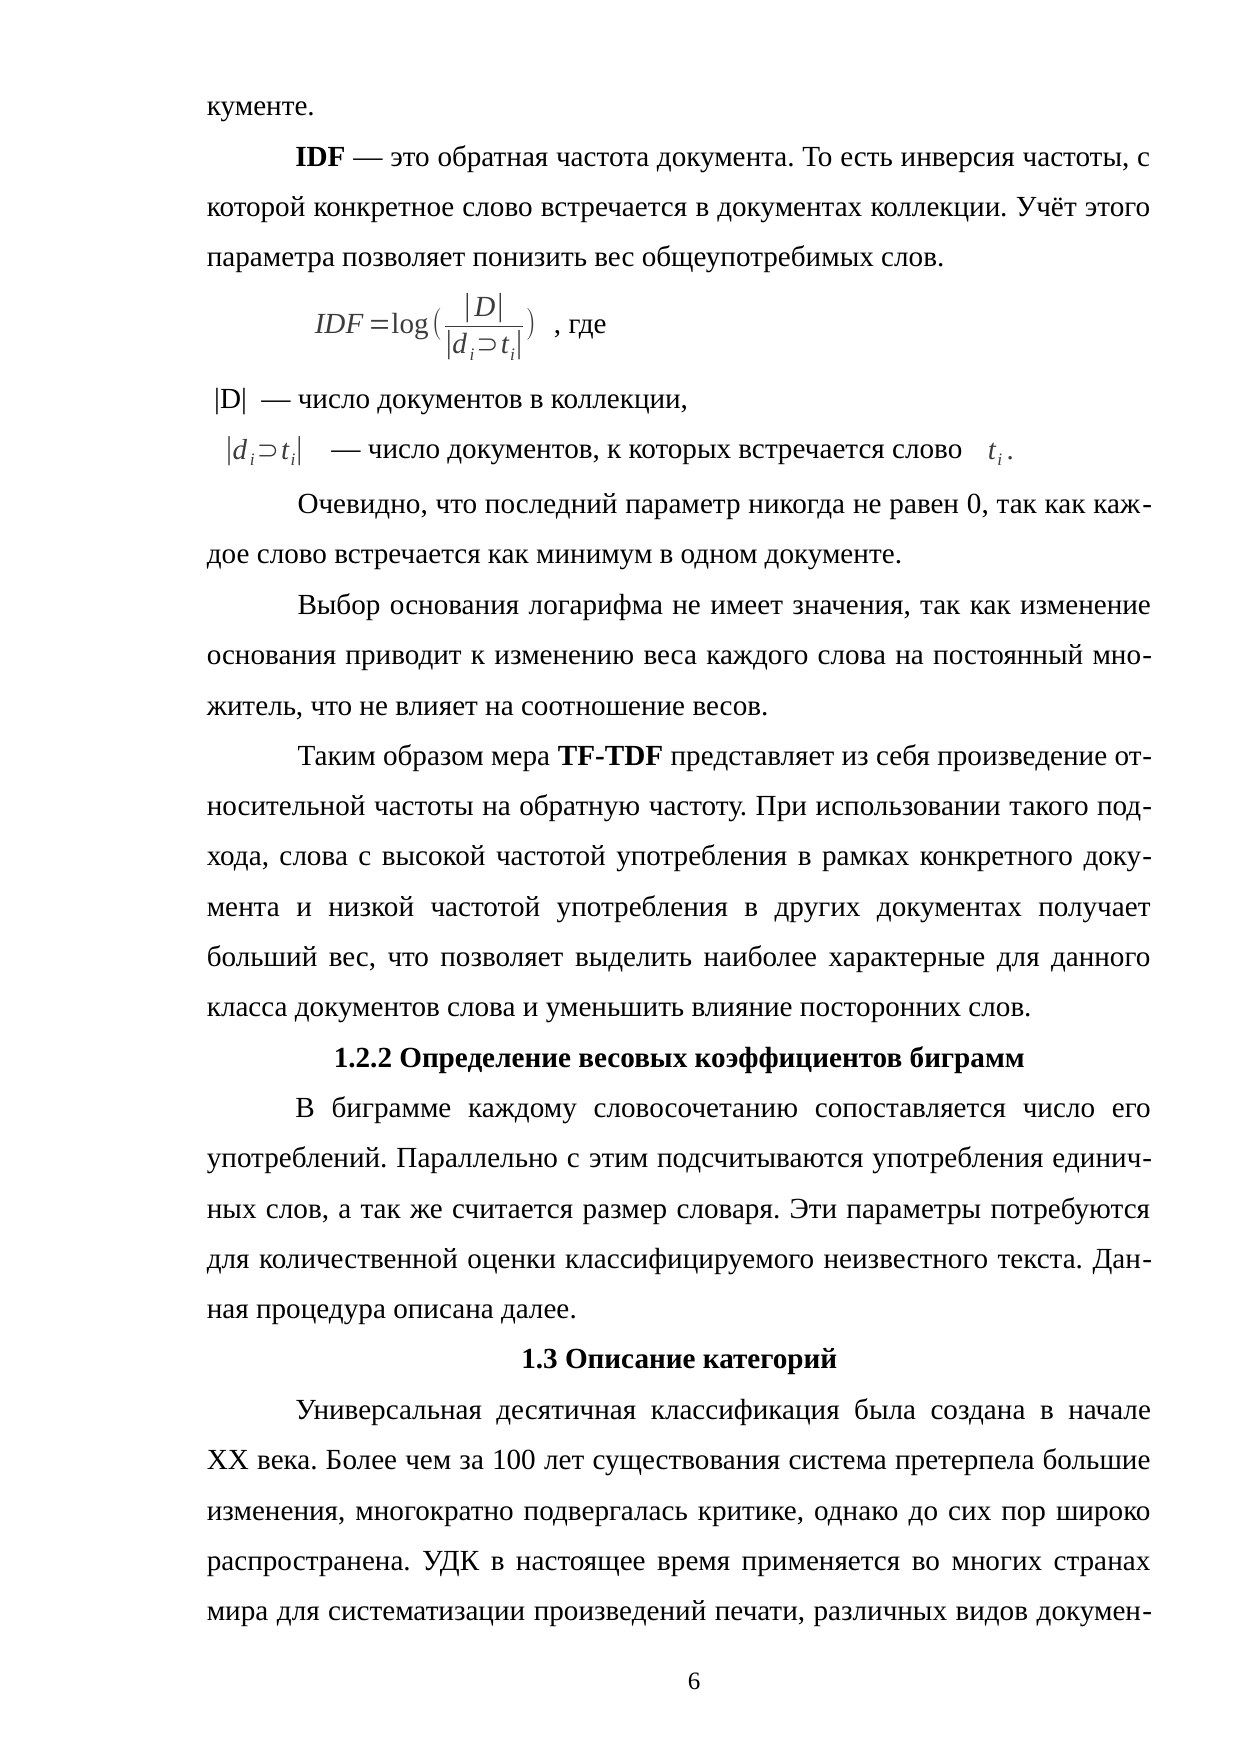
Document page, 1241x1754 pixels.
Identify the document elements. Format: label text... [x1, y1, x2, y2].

text — число документов, к которых встречается слово [205, 432, 1152, 469]
text , где [207, 290, 1152, 364]
text Универсальная десятичная классификация была создана в начале XX века. Более чем за 100 лет существования система претерпела большие изменения, многократно подвергалась критике, однако до сих пор широко распространена. УДК в настоящее время применяется во многих странах мира для систематизации произведений печати, различных видов докумен­ [207, 1392, 1152, 1627]
text Очевидно, что последний параметр никогда не равен 0, так как каж­дое слово встречается как минимум в одном документе. [207, 486, 1152, 570]
text Выбор основания логарифма не имеет значения, так как изменение основания приводит к изменению веса каждого слова на постоянный мно­житель, что не влияет на соотношение весов. [207, 587, 1152, 721]
text IDF — это обратная частота документа. То есть инверсия частоты, с которой конкретное слово встречается в документах коллекции. Учёт этого параметра позволяет понизить вес общеупотребимых слов. [207, 139, 1152, 273]
subtitle 1.3 Описание категорий [207, 1342, 1152, 1375]
text Таким образом мера TF-TDF представляет из себя произведение от­носительной частоты на обратную частоту. При использовании такого под­хода, слова с высокой частотой употребления в рамках конкретного доку­мента и низкой частотой употребления в других документах получает больший вес, что позволяет выделить наиболее характерные для данного класса документов слова и уменьшить влияние посторонних слов. [207, 738, 1152, 1023]
subtitle 1.2.2 Определение весовых коэффициентов биграмм [207, 1040, 1152, 1073]
text В биграмме каждому словосочетанию сопоставляется число его употреблений. Параллельно с этим подсчитываются употребления единич­ных слов, а так же считается размер словаря. Эти параметры потребуются для количественной оценки классифицируемого неизвестного текста. Дан­ная процедура описана далее. [207, 1090, 1152, 1325]
text |D| — число документов в коллекции, [207, 381, 1152, 415]
text кументе. [207, 88, 1152, 122]
